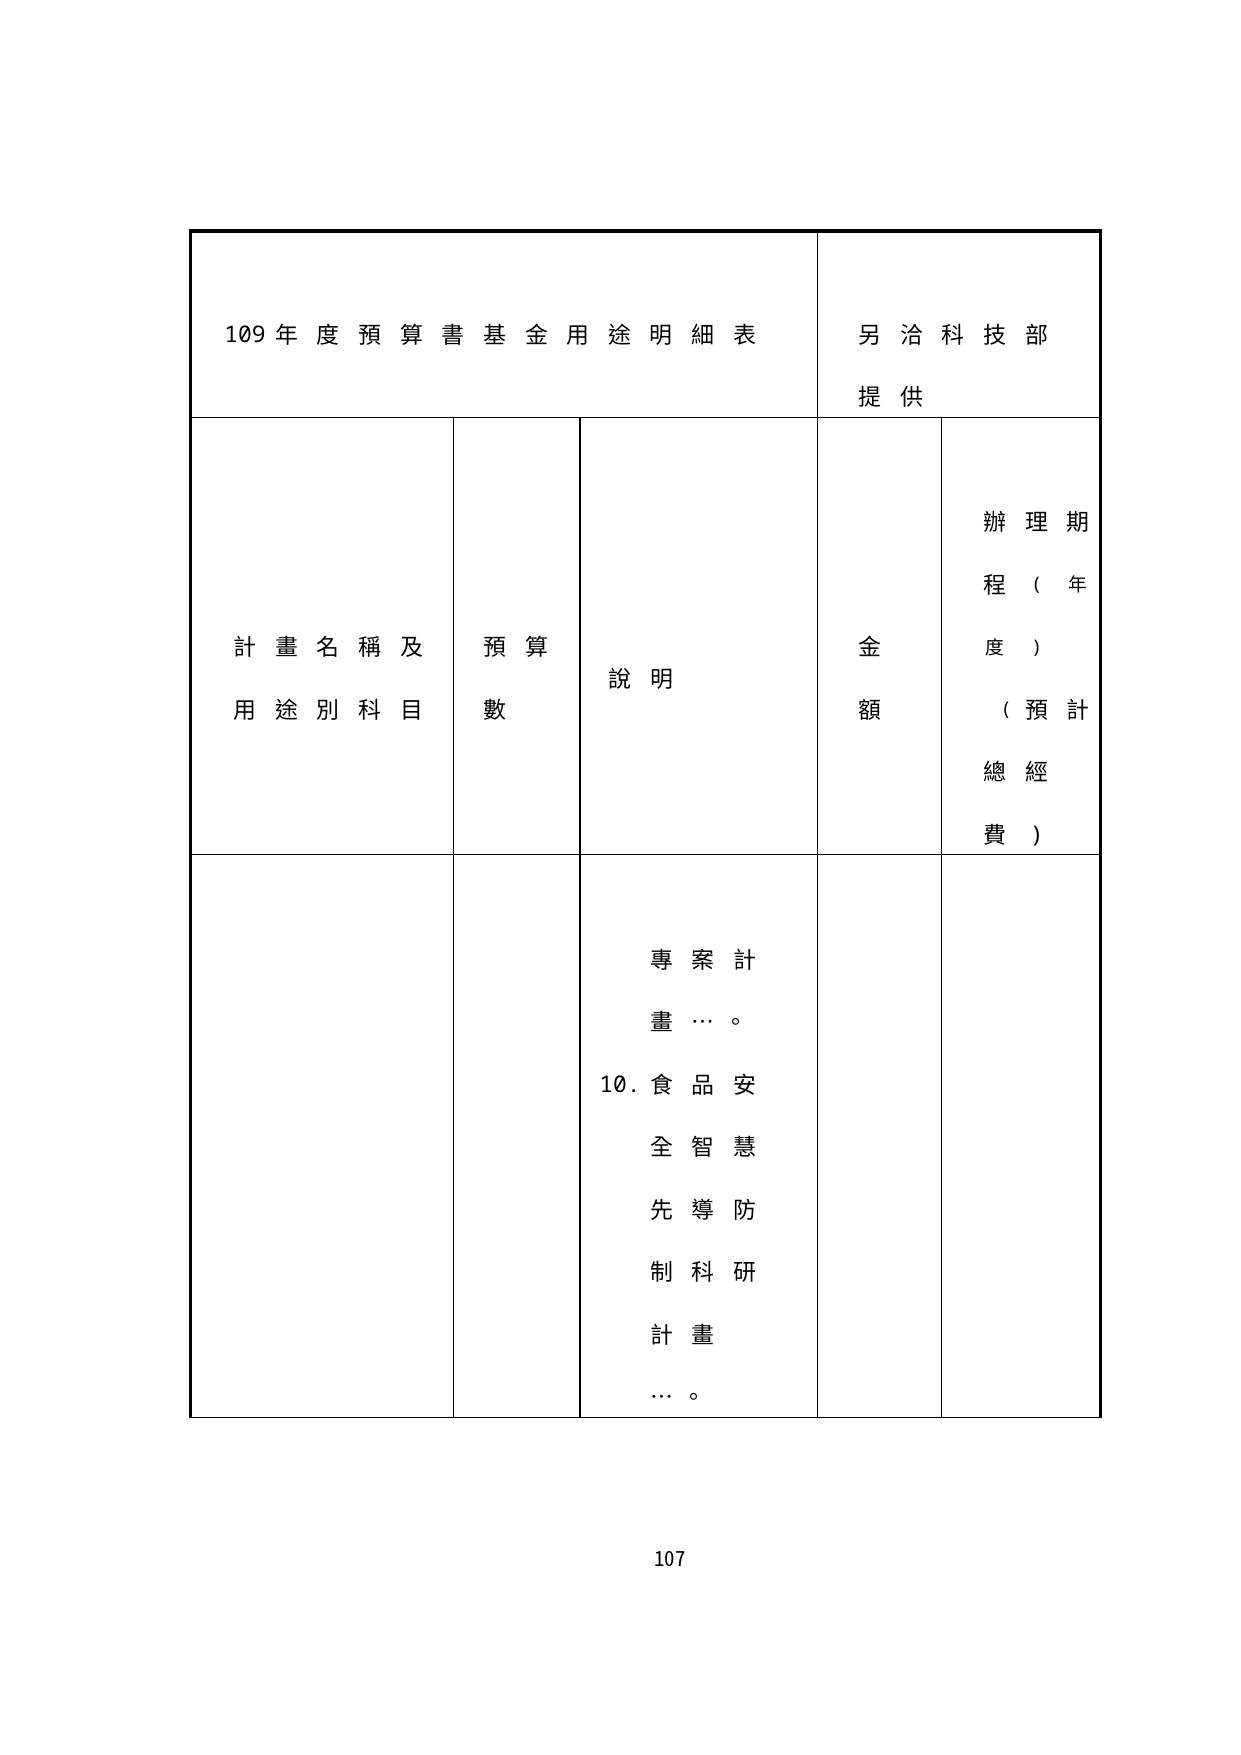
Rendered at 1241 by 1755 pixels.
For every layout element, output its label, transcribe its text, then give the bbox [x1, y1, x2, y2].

table_cell [818, 855, 941, 1417]
table_cell 金額 [818, 418, 941, 854]
table_header 另洽科技部提供 [818, 233, 1099, 417]
table_header 109年度預算書基金用途明細表 [192, 233, 817, 417]
table_cell [942, 855, 1099, 1417]
table_cell 說明 [581, 418, 817, 854]
table_cell 預算數 [454, 418, 579, 854]
table_cell [192, 855, 453, 1417]
table_cell [454, 855, 579, 1417]
table_cell 專案計畫…。 10.食品安全智慧先導防制科研計畫…。 [581, 855, 817, 1417]
table_cell 辦理期程(年度) (預計總經費) [942, 418, 1099, 854]
table_cell 計畫名稱及用途別科目 [192, 418, 453, 854]
